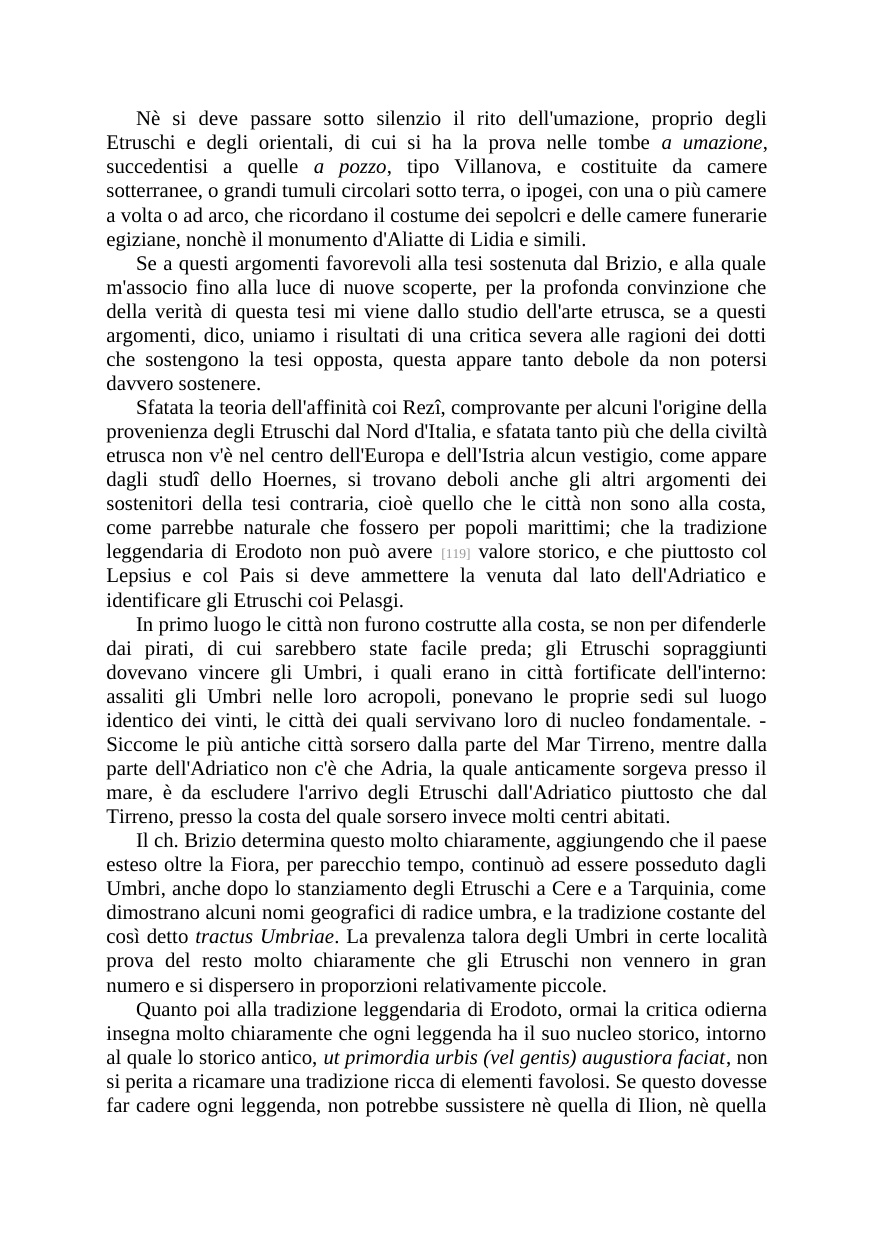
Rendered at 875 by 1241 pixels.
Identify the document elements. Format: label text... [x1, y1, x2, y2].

text Il ch. Brizio determina questo molto chiaramente, aggiungendo che il paese esteso oltre la Fiora, per parecchio tempo, continuò ad essere posseduto dagli Umbri, anche dopo lo stanziamento degli Etruschi a Cere e a Tarquinia, come dimostrano alcuni nomi geografici di radice umbra, e la tradizione costante del così detto tractus Umbriae. La prevalenza talora degli Umbri in certe località prova del resto molto chiaramente che gli Etruschi non vennero in gran numero e si dispersero in proporzioni relativamente piccole. [106, 828, 768, 997]
text Quanto poi alla tradizione leggendaria di Erodoto, ormai la critica odierna insegna molto chiaramente che ogni leggenda ha il suo nucleo storico, intorno al quale lo storico antico, ut primordia urbis (vel gentis) augustiora faciat, non si perita a ricamare una tradizione ricca di elementi favolosi. Se questo dovesse far cadere ogni leggenda, non potrebbe sussistere nè quella di Ilion, nè quella [106, 997, 768, 1117]
text Sfatata la teoria dell'affinità coi Rezî, comprovante per alcuni l'origine della provenienza degli Etruschi dal Nord d'Italia, e sfatata tanto più che della civiltà etrusca non v'è nel centro dell'Europa e dell'Istria alcun vestigio, come appare dagli studî dello Hoernes, si trovano deboli anche gli altri argomenti dei sostenitori della tesi contraria, cioè quello che le città non sono alla costa, come parrebbe naturale che fossero per popoli marittimi; che la tradizione leggendaria di Erodoto non può avere [119] valore storico, e che piuttosto col Lepsius e col Pais si deve ammettere la venuta dal lato dell'Adriatico e identificare gli Etruschi coi Pelasgi. [106, 395, 768, 612]
text Nè si deve passare sotto silenzio il rito dell'umazione, proprio degli Etruschi e degli orientali, di cui si ha la prova nelle tombe a umazione, succedentisi a quelle a pozzo, tipo Villanova, e costituite da camere sotterranee, o grandi tumuli circolari sotto terra, o ipogei, con una o più camere a volta o ad arco, che ricordano il costume dei sepolcri e delle camere funerarie egiziane, nonchè il monumento d'Aliatte di Lidia e simili. [106, 106, 768, 251]
text Se a questi argomenti favorevoli alla tesi sostenuta dal Brizio, e alla quale m'associo fino alla luce di nuove scoperte, per la profonda convinzione che della verità di questa tesi mi viene dallo studio dell'arte etrusca, se a questi argomenti, dico, uniamo i risultati di una critica severa alle ragioni dei dotti che sostengono la tesi opposta, questa appare tanto debole da non potersi davvero sostenere. [106, 251, 768, 395]
text In primo luogo le città non furono costrutte alla costa, se non per difenderle dai pirati, di cui sarebbero state facile preda; gli Etruschi sopraggiunti dovevano vincere gli Umbri, i quali erano in città fortificate dell'interno: assaliti gli Umbri nelle loro acropoli, ponevano le proprie sedi sul luogo identico dei vinti, le città dei quali servivano loro di nucleo fondamentale. - Siccome le più antiche città sorsero dalla parte del Mar Tirreno, mentre dalla parte dell'Adriatico non c'è che Adria, la quale anticamente sorgeva presso il mare, è da escludere l'arrivo degli Etruschi dall'Adriatico piuttosto che dal Tirreno, presso la costa del quale sorsero invece molti centri abitati. [106, 612, 768, 828]
